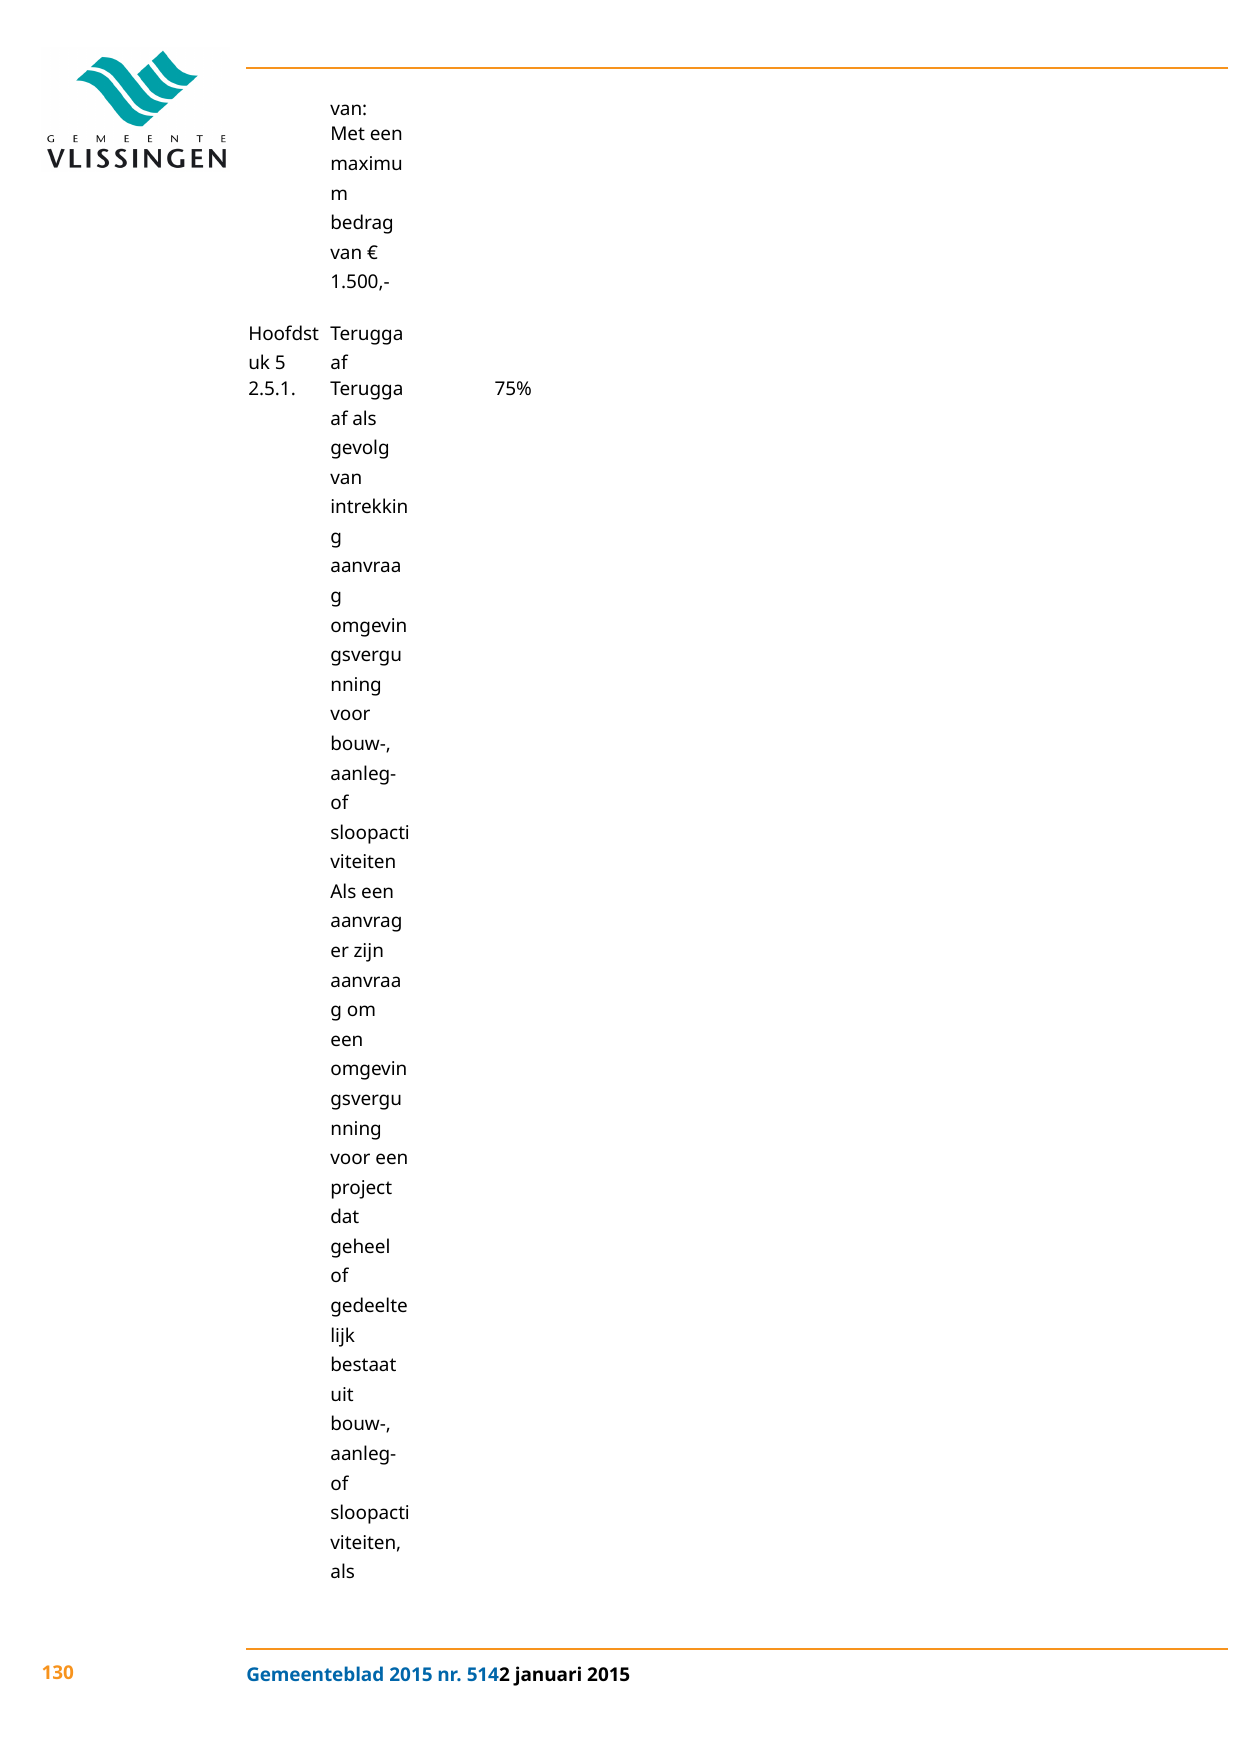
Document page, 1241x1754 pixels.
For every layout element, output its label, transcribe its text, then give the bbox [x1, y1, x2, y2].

table_cell [330, 294, 412, 320]
table_cell [1069, 121, 1152, 294]
table_cell [659, 320, 741, 375]
table_cell [741, 375, 823, 1584]
table_cell [412, 375, 494, 1584]
table_cell [494, 294, 577, 320]
table_cell [987, 95, 1069, 121]
table_cell [987, 320, 1069, 375]
table_cell [577, 121, 659, 294]
table_cell [412, 121, 494, 294]
table_cell 2.5.1. [248, 375, 330, 1584]
table_cell Hoofdstuk 5 [248, 320, 330, 375]
table_cell [987, 375, 1069, 1584]
table_cell [659, 95, 741, 121]
table_cell [905, 95, 987, 121]
table_cell [987, 121, 1069, 294]
table_cell [823, 320, 905, 375]
table_cell [823, 375, 905, 1584]
table_cell [494, 95, 577, 121]
table_cell [494, 121, 577, 294]
table_cell [905, 294, 987, 320]
table_cell [905, 320, 987, 375]
table_cell [987, 294, 1069, 320]
table_cell [905, 375, 987, 1584]
table_cell [905, 121, 987, 294]
table_cell 75% [494, 375, 577, 1584]
table_cell [741, 294, 823, 320]
table_cell [248, 294, 330, 320]
table_cell [412, 320, 494, 375]
table_cell [1069, 294, 1152, 320]
picture [41, 47, 231, 172]
table_cell [659, 294, 741, 320]
table_cell [412, 294, 494, 320]
table_cell Met een maximum bedrag van € 1.500,- [330, 121, 412, 294]
table_cell [577, 320, 659, 375]
table_cell [823, 95, 905, 121]
table_cell [741, 320, 823, 375]
table_cell Teruggaaf als gevolg van intrekking aanvraag omgevingsvergunning voor bouw-, aanleg- of sloopactiviteiten Als een aanvrager zijn aanvraag om een omgevingsvergunning voor een project dat geheel of gedeeltelijk bestaat uit bouw-, aanleg- of sloopactiviteiten, als [330, 375, 412, 1584]
table_cell [248, 121, 330, 294]
table_cell [1069, 375, 1152, 1584]
table_cell [659, 121, 741, 294]
table_cell [823, 121, 905, 294]
table_cell [412, 95, 494, 121]
table_cell [1069, 320, 1152, 375]
table_cell [248, 95, 330, 121]
table_cell [741, 95, 823, 121]
table_cell [577, 95, 659, 121]
table_cell [577, 375, 659, 1584]
table_cell [823, 294, 905, 320]
table_cell [1069, 95, 1152, 121]
table_cell Teruggaaf [330, 320, 412, 375]
table_cell van: [330, 95, 412, 121]
table_cell [494, 320, 577, 375]
table_cell [741, 121, 823, 294]
table_cell [659, 375, 741, 1584]
table_cell [577, 294, 659, 320]
